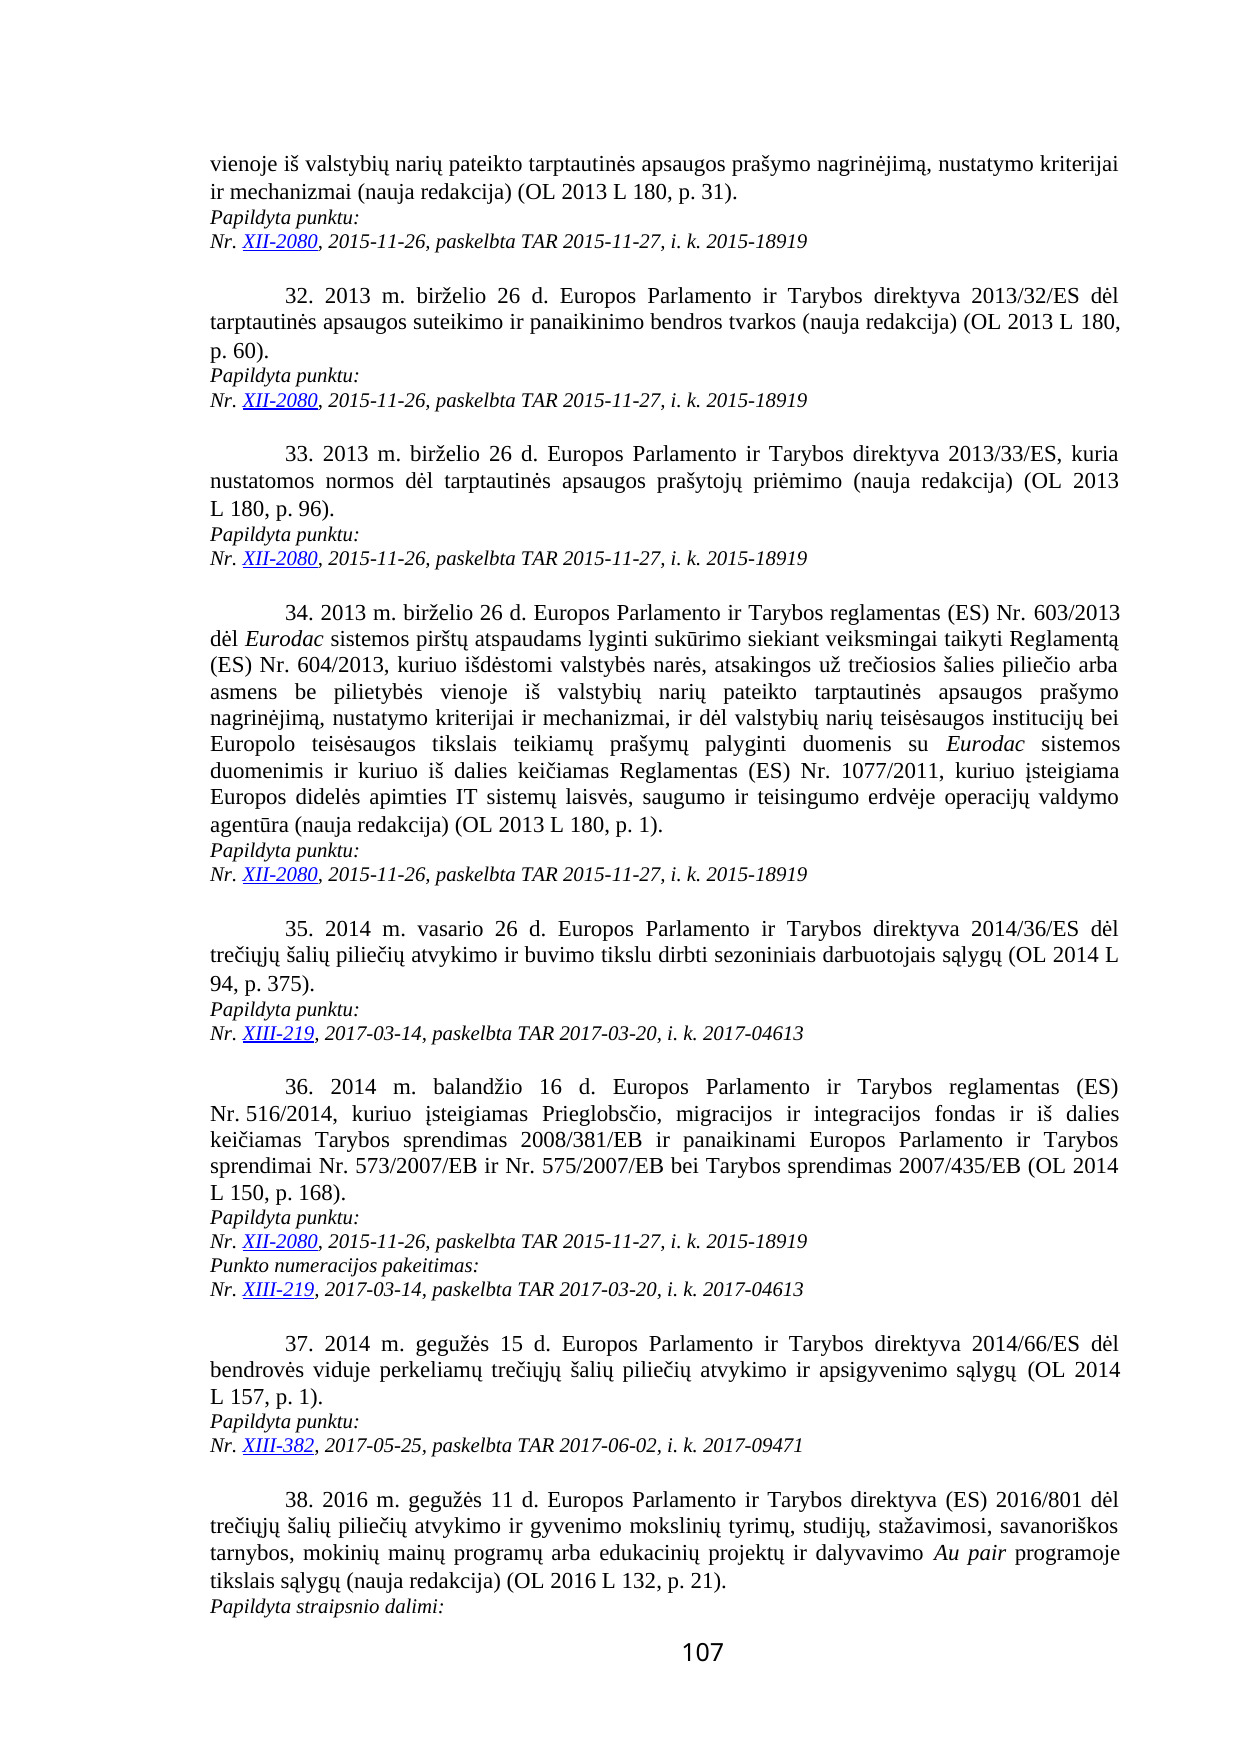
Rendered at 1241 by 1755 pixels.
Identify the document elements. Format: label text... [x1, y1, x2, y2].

text 38. 2016 m. gegužės 11 d. Europos Parlamento ir Tarybos direktyva (ES) 2016/801 dėl trečiųjų šalių piliečių atvykimo ir gyvenimo mokslinių tyrimų, studijų, stažavimosi, savanoriškos tarnybos, mokinių mainų programų arba edukacinių projektų ir dalyvavimo Au pair programoje tikslais sąlygų (nauja redakcija) (OL 2016 L 132, p. 21). [210, 1486, 1120, 1594]
text 36. 2014 m. balandžio 16 d. Europos Parlamento ir Tarybos reglamentas (ES) Nr. 516/2014, kuriuo įsteigiamas Prieglobsčio, migracijos ir integracijos fondas ir iš dalies keičiamas Tarybos sprendimas 2008/381/EB ir panaikinami Europos Parlamento ir Tarybos sprendimai Nr. 573/2007/EB ir Nr. 575/2007/EB bei Tarybos sprendimas 2007/435/EB (OL 2014 L 150, p. 168). [210, 1073, 1120, 1205]
text Papildyta punktu: [210, 1409, 1120, 1433]
text Nr. XII-2080, 2015-11-26, paskelbta TAR 2015-11-27, i. k. 2015-18919 [210, 387, 1120, 412]
text Papildyta punktu: [210, 997, 1120, 1021]
text Papildyta straipsnio dalimi: [210, 1594, 1120, 1618]
text 35. 2014 m. vasario 26 d. Europos Parlamento ir Tarybos direktyva 2014/36/ES dėl trečiųjų šalių piliečių atvykimo ir buvimo tikslu dirbti sezoniniais darbuotojais sąlygų (OL 2014 L 94, p. 375). [210, 915, 1120, 997]
text Papildyta punktu: [210, 838, 1120, 862]
text Nr. XII-2080, 2015-11-26, paskelbta TAR 2015-11-27, i. k. 2015-18919 [210, 229, 1120, 253]
text Nr. XIII-219, 2017-03-14, paskelbta TAR 2017-03-20, i. k. 2017-04613 [210, 1277, 1120, 1301]
text 34. 2013 m. birželio 26 d. Europos Parlamento ir Tarybos reglamentas (ES) Nr. 603/2013 dėl Eurodac sistemos pirštų atspaudams lyginti sukūrimo siekiant veiksmingai taikyti Reglamentą (ES) Nr. 604/2013, kuriuo išdėstomi valstybės narės, atsakingos už trečiosios šalies piliečio arba asmens be pilietybės vienoje iš valstybių narių pateikto tarptautinės apsaugos prašymo nagrinėjimą, nustatymo kriterijai ir mechanizmai, ir dėl valstybių narių teisėsaugos institucijų bei Europolo teisėsaugos tikslais teikiamų prašymų palyginti duomenis su Eurodac sistemos duomenimis ir kuriuo iš dalies keičiamas Reglamentas (ES) Nr. 1077/2011, kuriuo įsteigiama Europos didelės apimties IT sistemų laisvės, saugumo ir teisingumo erdvėje operacijų valdymo agentūra (nauja redakcija) (OL 2013 L 180, p. 1). [210, 599, 1120, 838]
text Papildyta punktu: [210, 205, 1120, 229]
text Papildyta punktu: [210, 1205, 1120, 1229]
text Papildyta punktu: [210, 522, 1120, 546]
text Papildyta punktu: [210, 363, 1120, 387]
text 33. 2013 m. birželio 26 d. Europos Parlamento ir Tarybos direktyva 2013/33/ES, kuria nustatomos normos dėl tarptautinės apsaugos prašytojų priėmimo (nauja redakcija) (OL 2013 L 180, p. 96). [210, 440, 1120, 522]
text Nr. XII-2080, 2015-11-26, paskelbta TAR 2015-11-27, i. k. 2015-18919 [210, 1229, 1120, 1253]
text 32. 2013 m. birželio 26 d. Europos Parlamento ir Tarybos direktyva 2013/32/ES dėl tarptautinės apsaugos suteikimo ir panaikinimo bendros tvarkos (nauja redakcija) (OL 2013 L 180, p. 60). [210, 282, 1120, 363]
text Nr. XIII-382, 2017-05-25, paskelbta TAR 2017-06-02, i. k. 2017-09471 [210, 1433, 1120, 1457]
text Punkto numeracijos pakeitimas: [210, 1253, 1120, 1277]
text Nr. XIII-219, 2017-03-14, paskelbta TAR 2017-03-20, i. k. 2017-04613 [210, 1021, 1120, 1045]
text Nr. XII-2080, 2015-11-26, paskelbta TAR 2015-11-27, i. k. 2015-18919 [210, 862, 1120, 886]
text Nr. XII-2080, 2015-11-26, paskelbta TAR 2015-11-27, i. k. 2015-18919 [210, 546, 1120, 570]
text vienoje iš valstybių narių pateikto tarptautinės apsaugos prašymo nagrinėjimą, nustatymo kriterijai ir mechanizmai (nauja redakcija) (OL 2013 L 180, p. 31). [210, 150, 1120, 205]
text 37. 2014 m. gegužės 15 d. Europos Parlamento ir Tarybos direktyva 2014/66/ES dėl bendrovės viduje perkeliamų trečiųjų šalių piliečių atvykimo ir apsigyvenimo sąlygų (OL 2014 L 157, p. 1). [210, 1330, 1120, 1409]
